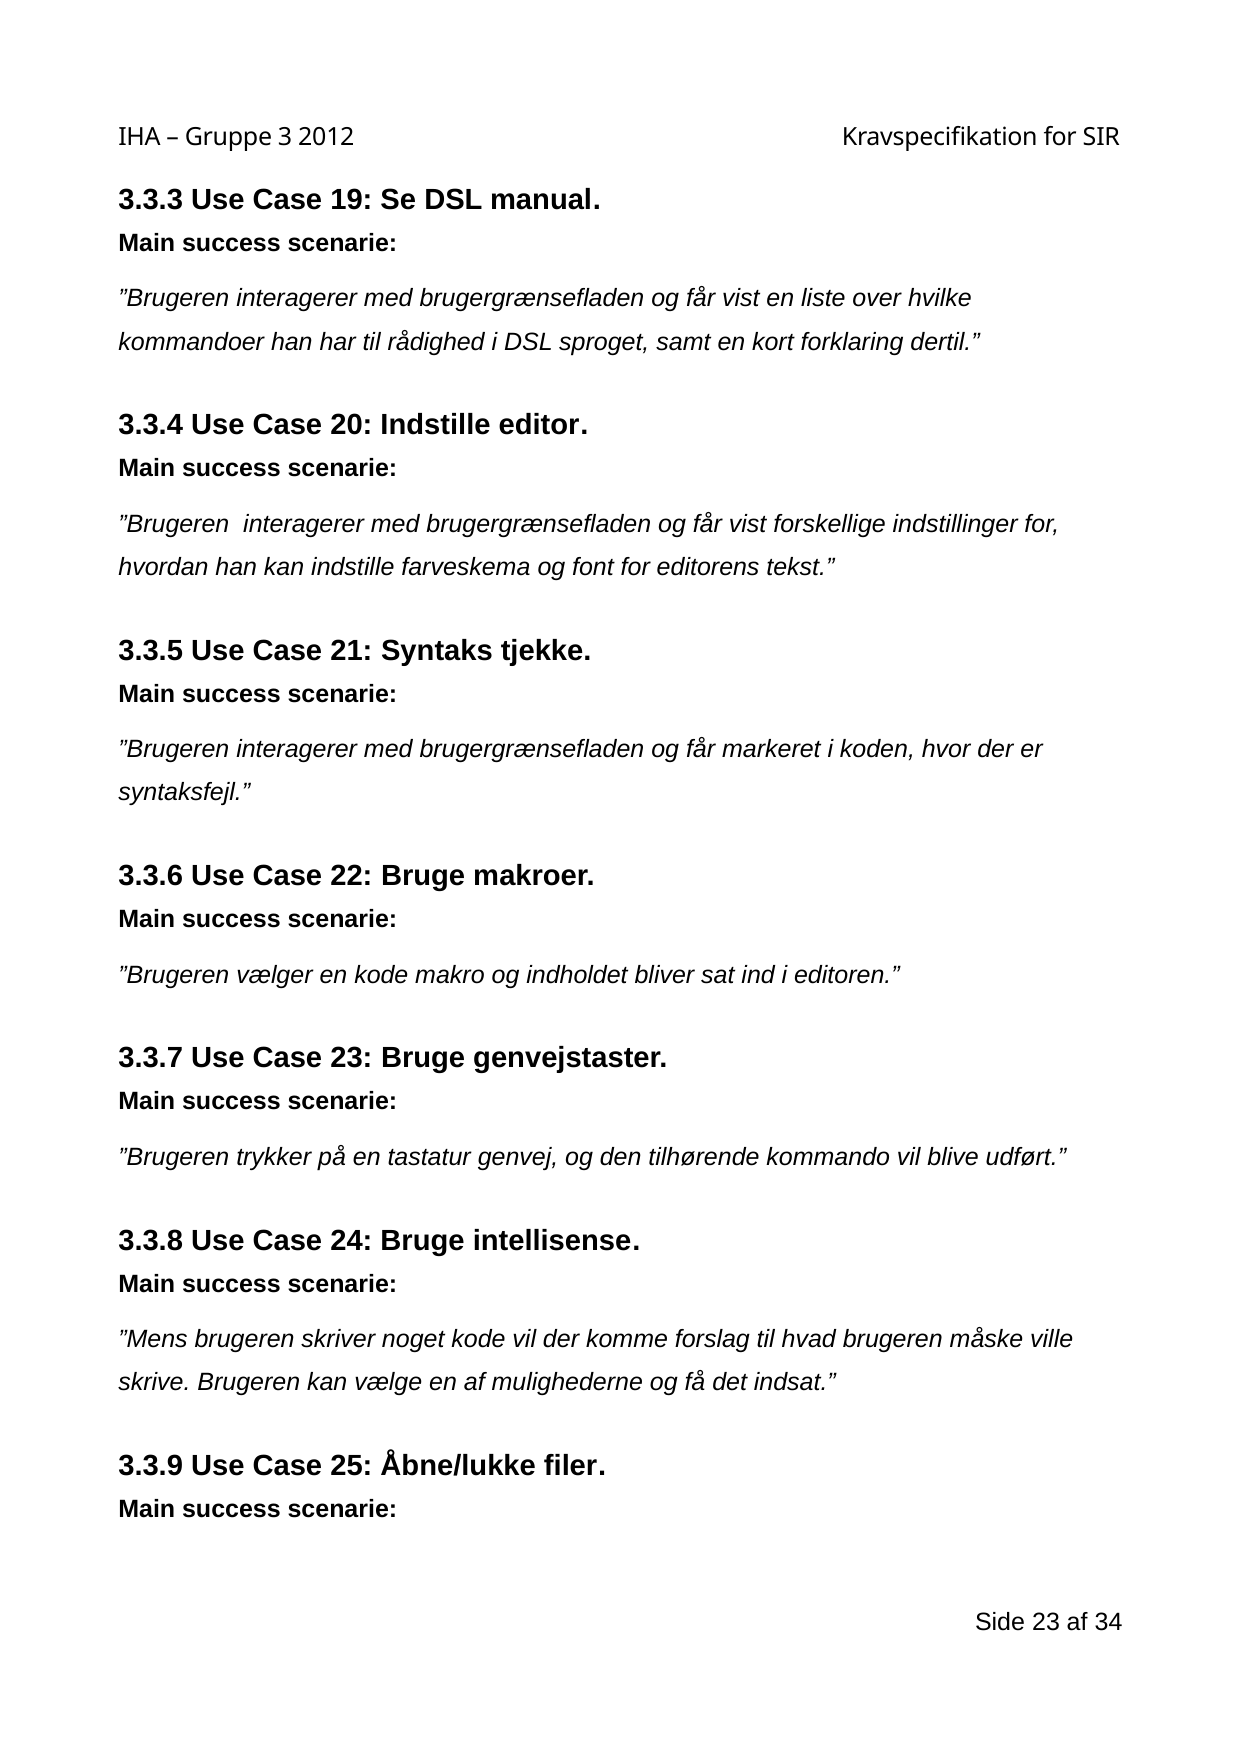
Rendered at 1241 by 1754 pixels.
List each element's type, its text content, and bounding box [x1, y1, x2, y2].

subtitle 3.3.5 Use Case 21: Syntaks tjekke. [118, 632, 1122, 666]
text Main success scenarie: [118, 1494, 1122, 1523]
text Main success scenarie: [118, 453, 1122, 482]
text ”Brugeren interagerer med brugergrænsefladen og får vist en liste over hvilke kommandoer han har til rådighed i DSL sproget, samt en kort forklaring dertil.” [118, 283, 1122, 355]
text ”Brugeren interagerer med brugergrænsefladen og får vist forskellige indstillinger for, hvordan han kan indstille farveskema og font for editorens tekst.” [118, 509, 1122, 581]
subtitle 3.3.8 Use Case 24: Bruge intellisense. [118, 1222, 1122, 1256]
subtitle 3.3.9 Use Case 25: Åbne/lukke filer. [118, 1448, 1122, 1481]
subtitle 3.3.6 Use Case 22: Bruge makroer. [118, 858, 1122, 891]
subtitle 3.3.4 Use Case 20: Indstille editor. [118, 407, 1122, 441]
text ”Brugeren interagerer med brugergrænsefladen og får markeret i koden, hvor der er syntaksfejl.” [118, 734, 1122, 806]
text Main success scenarie: [118, 678, 1122, 707]
subtitle 3.3.7 Use Case 23: Bruge genvejstaster. [118, 1040, 1122, 1074]
text Main success scenarie: [118, 228, 1122, 256]
text Main success scenarie: [118, 1268, 1122, 1297]
subtitle 3.3.3 Use Case 19: Se DSL manual. [118, 182, 1122, 215]
text ”Brugeren vælger en kode makro og indholdet bliver sat ind i editoren.” [118, 959, 1122, 988]
text Main success scenarie: [118, 904, 1122, 933]
text Main success scenarie: [118, 1086, 1122, 1115]
text ”Brugeren trykker på en tastatur genvej, og den tilhørende kommando vil blive udført.” [118, 1142, 1122, 1171]
text ”Mens brugeren skriver noget kode vil der komme forslag til hvad brugeren måske ville skrive. Brugeren kan vælge en af mulighederne og få det indsat.” [118, 1324, 1122, 1396]
